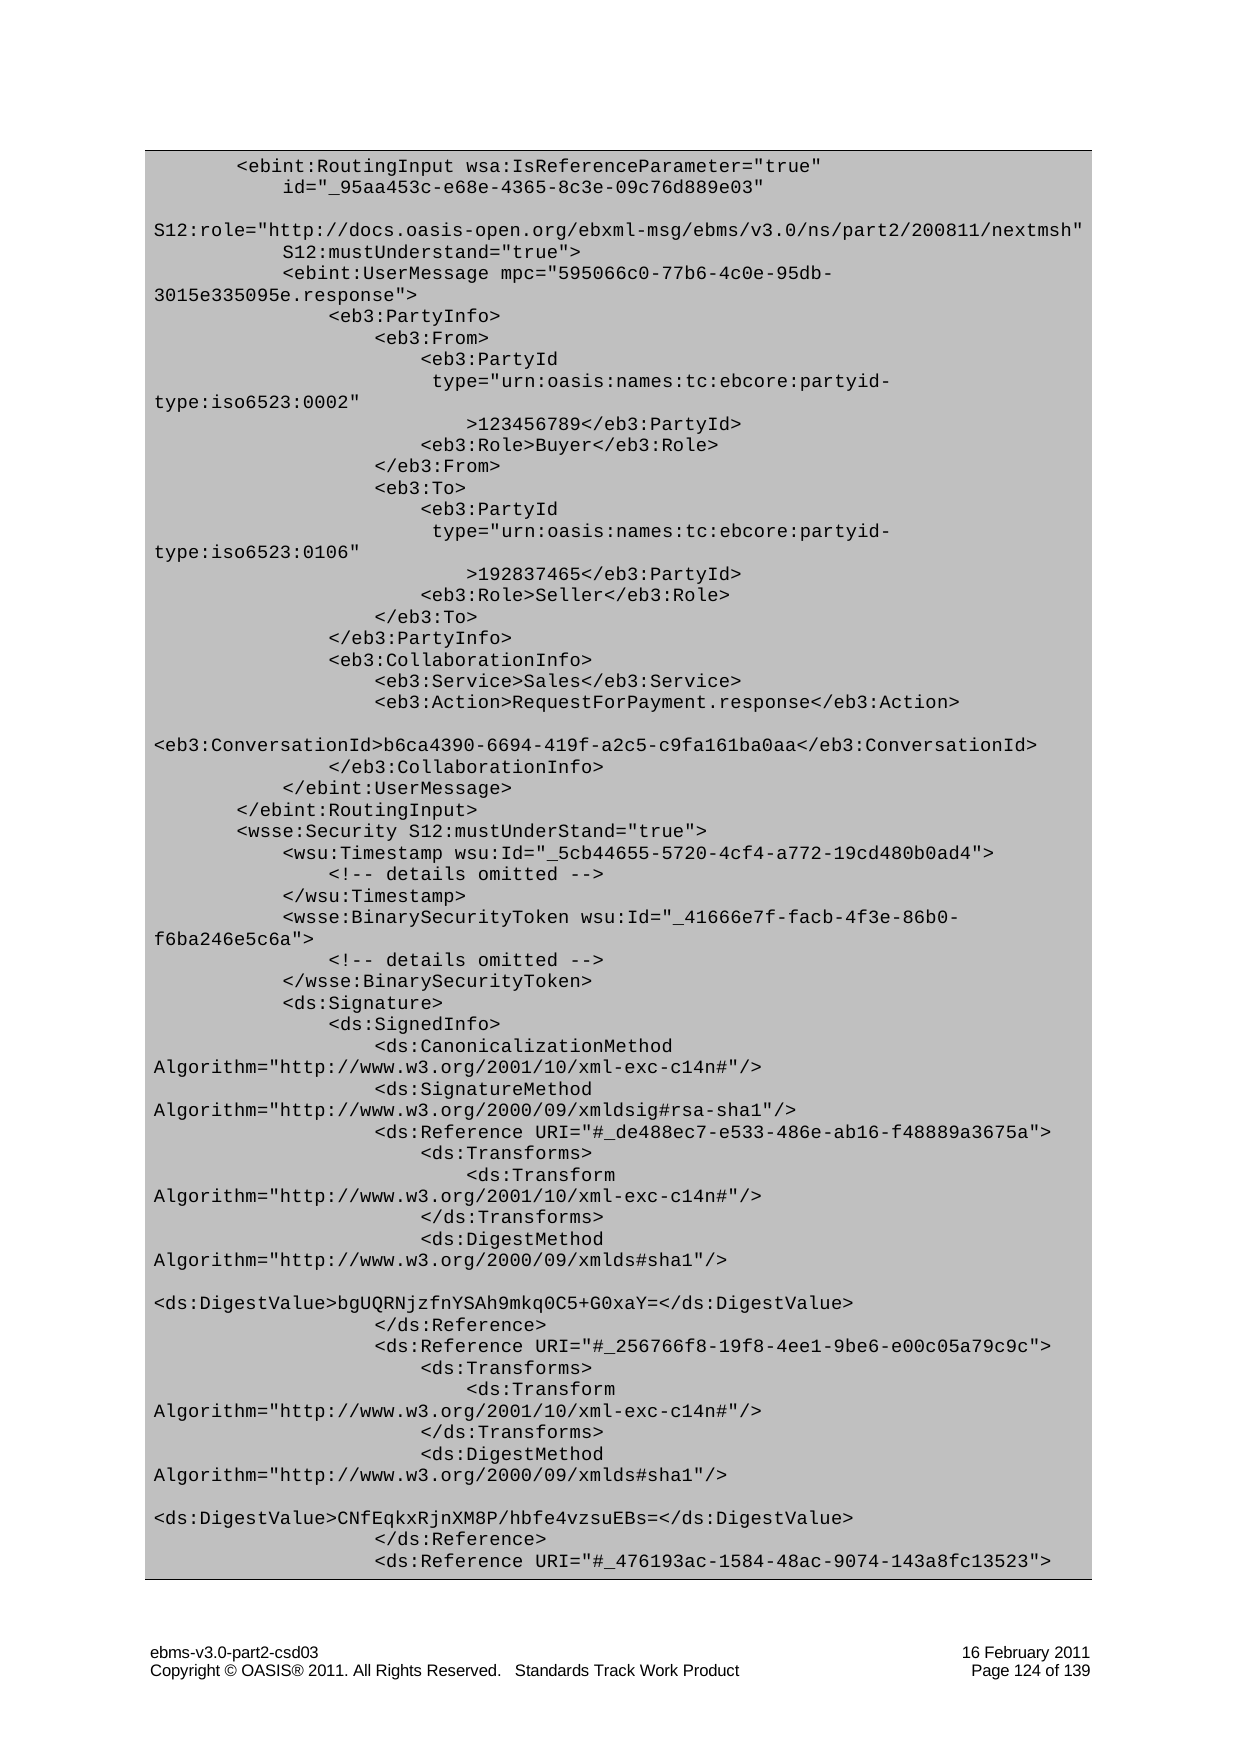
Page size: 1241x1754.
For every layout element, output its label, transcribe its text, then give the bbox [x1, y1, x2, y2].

text <wsse:BinarySecurityToken wsu:Id="_41666e7f-facb-4f3e-86b0-f6ba246e5c6a"> [145, 901, 1092, 944]
text <ebint:RoutingInput wsa:IsReferenceParameter="true" [145, 151, 1092, 171]
text <!-- details omitted --> [145, 858, 1092, 879]
text </wsu:Timestamp> [145, 879, 1092, 901]
text <!-- details omitted --> [145, 944, 1092, 965]
text <eb3:Role>Buyer</eb3:Role> [145, 429, 1092, 450]
text <eb3:To> [145, 472, 1092, 493]
text <ds:Reference URI="#_476193ac-1584-48ac-9074-143a8fc13523"> [145, 1545, 1092, 1579]
text </eb3:PartyInfo> [145, 622, 1092, 643]
text <ds:Signature> [145, 987, 1092, 1008]
text <ebint:UserMessage mpc="595066c0-77b6-4c0e-95db-3015e335095e.response"> [145, 257, 1092, 300]
text </ebint:RoutingInput> [145, 794, 1092, 815]
text <ds:DigestValue>CNfEqkxRjnXM8P/hbfe4vzsuEBs=</ds:DigestValue> [145, 1480, 1092, 1523]
text <eb3:Role>Seller</eb3:Role> [145, 579, 1092, 601]
text <ds:DigestMethod Algorithm="http://www.w3.org/2000/09/xmlds#sha1"/> [145, 1437, 1092, 1480]
text <eb3:ConversationId>b6ca4390-6694-419f-a2c5-c9fa161ba0aa</eb3:ConversationId> [145, 708, 1092, 751]
text </ds:Reference> [145, 1309, 1092, 1330]
text <wsse:Security S12:mustUnderStand="true"> [145, 815, 1092, 837]
text </ds:Transforms> [145, 1416, 1092, 1437]
text <ds:Reference URI="#_de488ec7-e533-486e-ab16-f48889a3675a"> [145, 1116, 1092, 1137]
text <ds:SignedInfo> [145, 1008, 1092, 1030]
text type="urn:oasis:names:tc:ebcore:partyid-type:iso6523:0002" [145, 364, 1092, 407]
text </eb3:To> [145, 601, 1092, 622]
text <eb3:PartyId [145, 343, 1092, 364]
text <eb3:Service>Sales</eb3:Service> [145, 665, 1092, 686]
text </ebint:UserMessage> [145, 772, 1092, 794]
text </eb3:CollaborationInfo> [145, 751, 1092, 772]
text <ds:Transform Algorithm="http://www.w3.org/2001/10/xml-exc-c14n#"/> [145, 1158, 1092, 1201]
text <eb3:PartyInfo> [145, 300, 1092, 322]
text <eb3:PartyId [145, 493, 1092, 515]
text </ds:Reference> [145, 1523, 1092, 1545]
text S12:role="http://docs.oasis-open.org/ebxml-msg/ebms/v3.0/ns/part2/200811/nextmsh" [145, 193, 1092, 236]
text <ds:Transforms> [145, 1137, 1092, 1158]
text </wsse:BinarySecurityToken> [145, 965, 1092, 987]
text <ds:DigestValue>bgUQRNjzfnYSAh9mkq0C5+G0xaY=</ds:DigestValue> [145, 1266, 1092, 1309]
text <ds:CanonicalizationMethod Algorithm="http://www.w3.org/2001/10/xml-exc-c14n#"/> [145, 1030, 1092, 1073]
text id="_95aa453c-e68e-4365-8c3e-09c76d889e03" [145, 171, 1092, 193]
text <ds:Transforms> [145, 1352, 1092, 1373]
text type="urn:oasis:names:tc:ebcore:partyid-type:iso6523:0106" [145, 515, 1092, 558]
text </ds:Transforms> [145, 1201, 1092, 1223]
text </eb3:From> [145, 450, 1092, 472]
text <eb3:Action>RequestForPayment.response</eb3:Action> [145, 686, 1092, 708]
text <ds:Transform Algorithm="http://www.w3.org/2001/10/xml-exc-c14n#"/> [145, 1373, 1092, 1416]
text <eb3:CollaborationInfo> [145, 643, 1092, 665]
text <wsu:Timestamp wsu:Id="_5cb44655-5720-4cf4-a772-19cd480b0ad4"> [145, 837, 1092, 858]
text S12:mustUnderstand="true"> [145, 236, 1092, 257]
text <eb3:From> [145, 322, 1092, 343]
text >123456789</eb3:PartyId> [145, 407, 1092, 429]
text <ds:DigestMethod Algorithm="http://www.w3.org/2000/09/xmlds#sha1"/> [145, 1223, 1092, 1266]
text <ds:Reference URI="#_256766f8-19f8-4ee1-9be6-e00c05a79c9c"> [145, 1330, 1092, 1352]
text <ds:SignatureMethod Algorithm="http://www.w3.org/2000/09/xmldsig#rsa-sha1"/> [145, 1073, 1092, 1116]
text >192837465</eb3:PartyId> [145, 558, 1092, 579]
